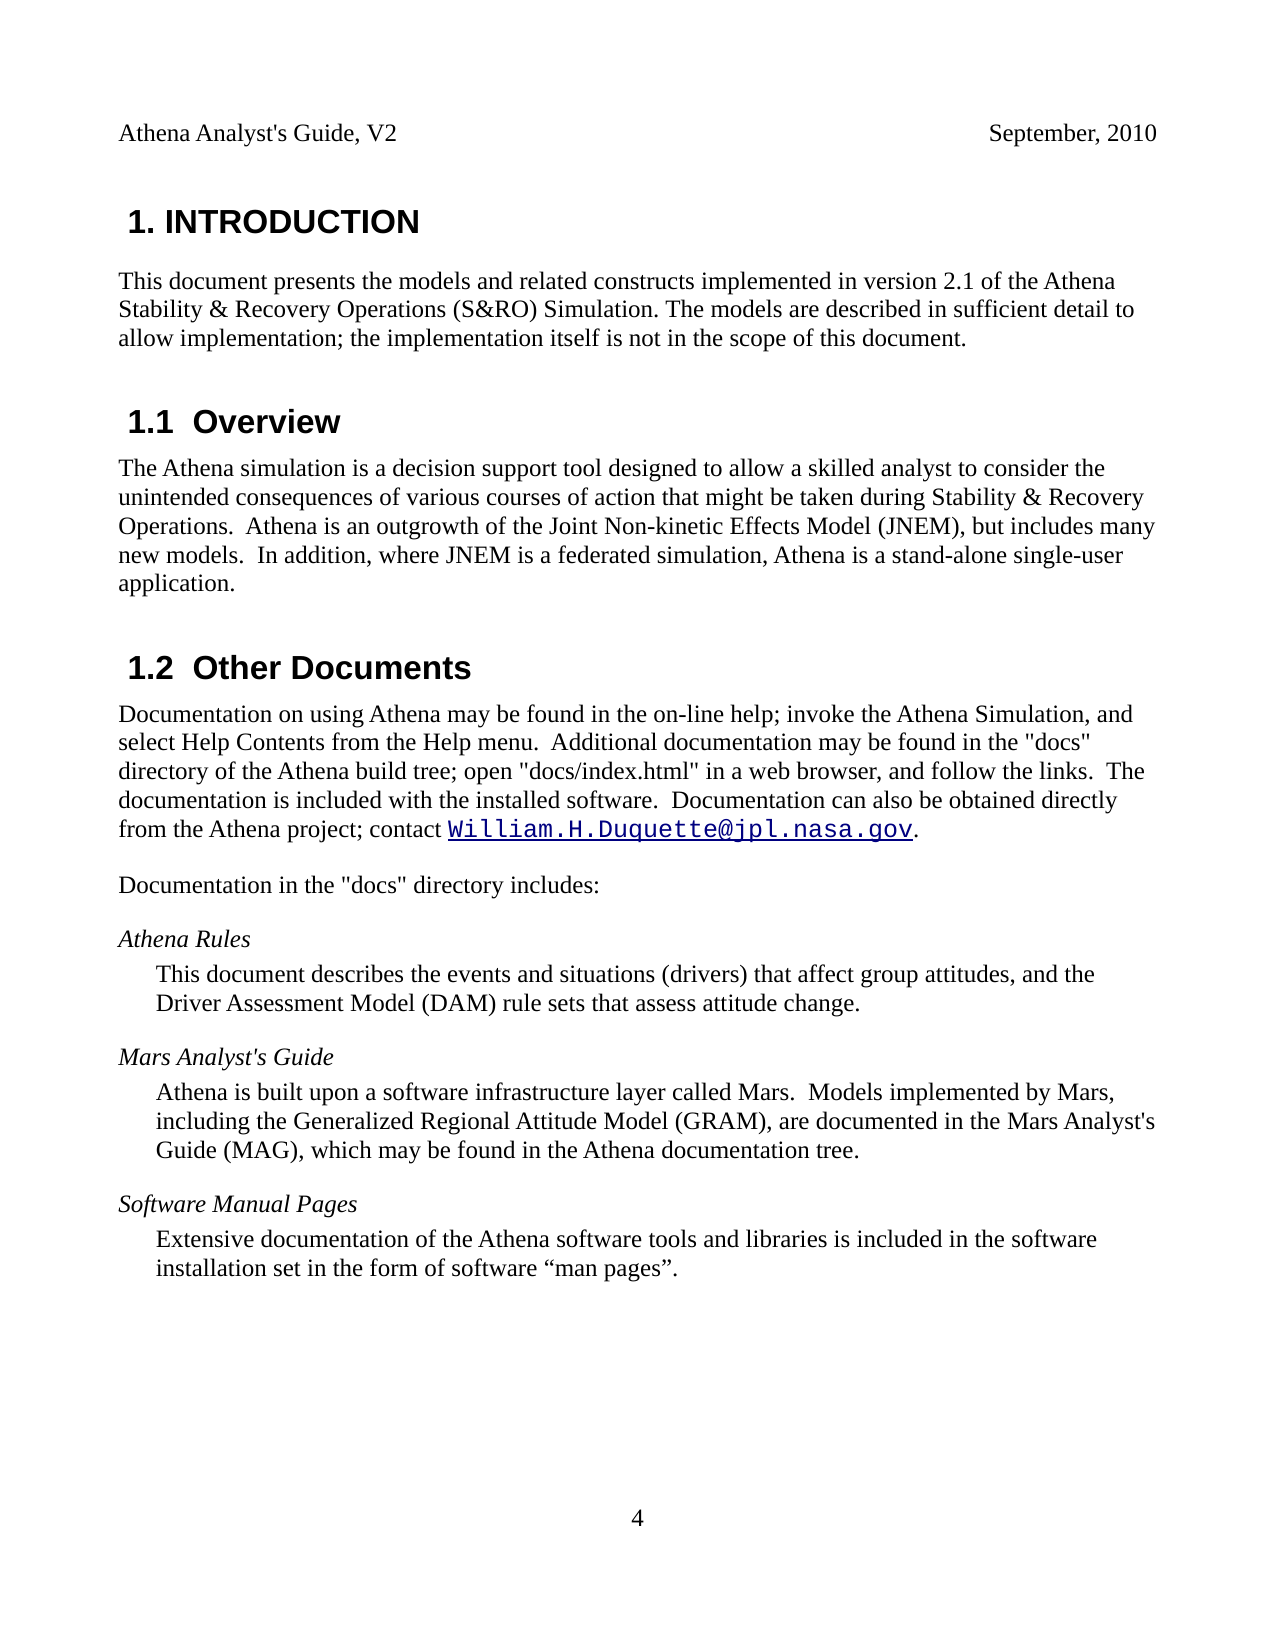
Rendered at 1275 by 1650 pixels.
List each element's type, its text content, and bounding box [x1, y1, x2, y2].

text This document describes the events and situations (drivers) that affect group attitudes, and the Driver Assessment Model (DAM) rule sets that assess attitude change. [156, 959, 1157, 1017]
text Athena is built upon a software infrastructure layer called Mars. Models implemented by Mars, including the Generalized Regional Attitude Model (GRAM), are documented in the Mars Analyst's Guide (MAG), which may be found in the Athena documentation tree. [156, 1077, 1157, 1164]
text Mars Analyst's Guide [118, 1042, 1157, 1071]
text Extensive documentation of the Athena software tools and libraries is included in the software installation set in the form of software “man pages”. [156, 1224, 1157, 1282]
text The Athena simulation is a decision support tool designed to allow a skilled analyst to consider the unintended consequences of various courses of action that might be taken during Stability & Recovery Operations. Athena is an outgrowth of the Joint Non-kinetic Effects Model (JNEM), but includes many new models. In addition, where JNEM is a federated simulation, Athena is a stand-alone single-user application. [118, 453, 1157, 597]
text Documentation in the "docs" directory includes: [118, 870, 1157, 899]
subtitle Introduction [118, 202, 1157, 240]
text Documentation on using Athena may be found in the on-line help; invoke the Athena Simulation, and select Help Contents from the Help menu. Additional documentation may be found in the "docs" directory of the Athena build tree; open "docs/index.html" in a web browser, and follow the links. The documentation is included with the installed software. Documentation can also be obtained directly from the Athena project; contact William.H.Duquette@jpl.nasa.gov. [118, 699, 1157, 844]
text Software Manual Pages [118, 1189, 1157, 1218]
subtitle Other Documents [118, 648, 1157, 686]
subtitle Overview [118, 403, 1157, 441]
text This document presents the models and related constructs implemented in version 2.1 of the Athena Stability & Recovery Operations (S&RO) Simulation. The models are described in sufficient detail to allow implementation; the implementation itself is not in the scope of this document. [118, 266, 1157, 352]
text Athena Rules [118, 924, 1157, 953]
